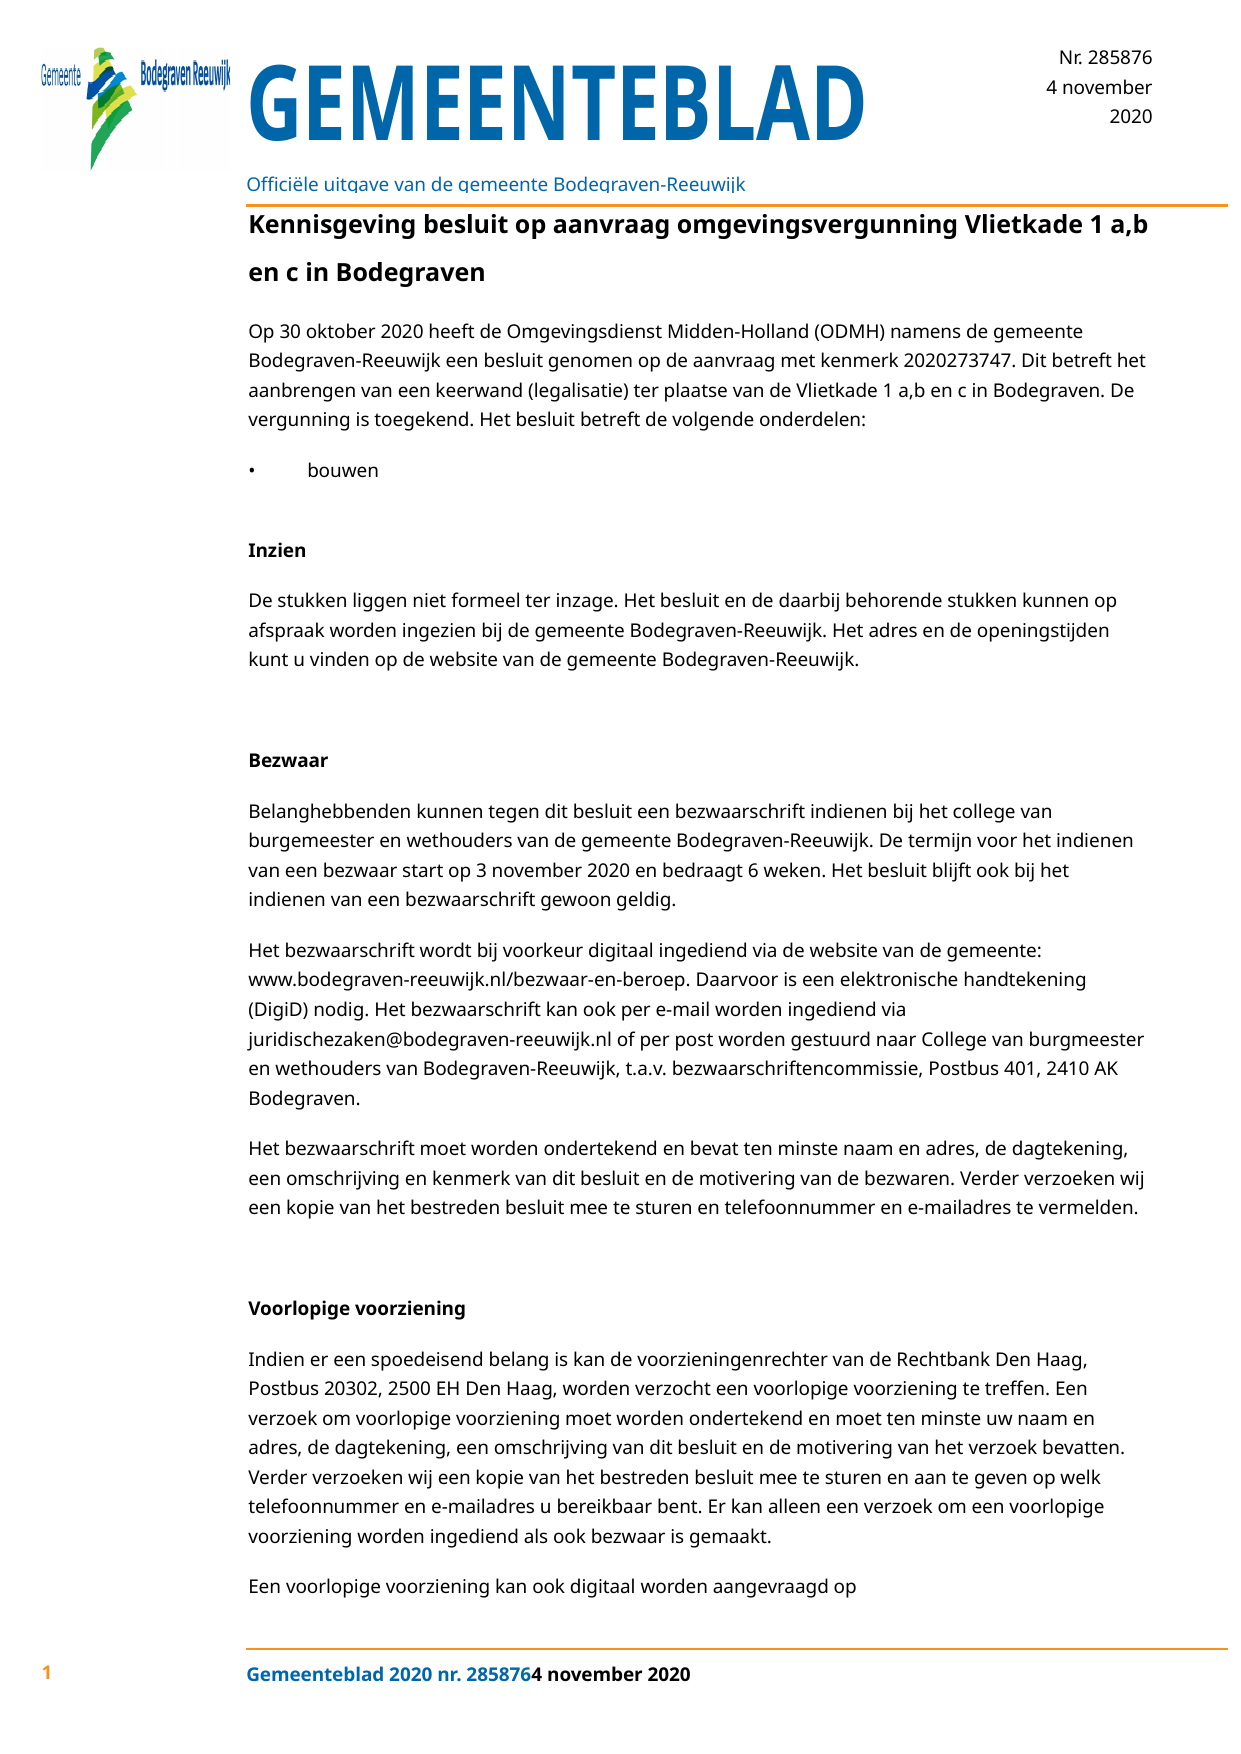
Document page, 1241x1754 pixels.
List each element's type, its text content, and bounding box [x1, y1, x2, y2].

text Bezwaar [248, 747, 1152, 773]
list bouwen [248, 457, 1152, 483]
picture [41, 47, 231, 172]
text Kennisgeving besluit op aanvraag omgevingsvergunning Vlietkade 1 a,b en c in Bodegraven [248, 207, 1152, 288]
text Inzien [248, 537, 1152, 563]
text Indien er een spoedeisend belang is kan de voorzieningenrechter van de Rechtbank Den Haag, Postbus 20302, 2500 EH Den Haag, worden verzocht een voorlopige voorziening te treffen. Een verzoek om voorlopige voorziening moet worden ondertekend en moet ten minste uw naam en adres, de dagtekening, een omschrijving van dit besluit en de motivering van het verzoek bevatten. Verder verzoeken wij een kopie van het bestreden besluit mee te sturen en aan te geven op welk telefoonnummer en e-mailadres u bereikbaar bent. Er kan alleen een verzoek om een voorlopige voorziening worden ingediend als ook bezwaar is gemaakt. [248, 1346, 1152, 1549]
text Het bezwaarschrift moet worden ondertekend en bevat ten minste naam en adres, de dagtekening, een omschrijving en kenmerk van dit besluit en de motivering van de bezwaren. Verder verzoeken wij een kopie van het bestreden besluit mee te sturen en telefoonnummer en e-mailadres te vermelden. [248, 1135, 1152, 1220]
text Een voorlopige voorziening kan ook digitaal worden aangevraagd op [248, 1574, 1152, 1599]
text Belanghebbenden kunnen tegen dit besluit een bezwaarschrift indienen bij het college van burgemeester en wethouders van de gemeente Bodegraven-Reeuwijk. De termijn voor het indienen van een bezwaar start op 3 november 2020 en bedraagt 6 weken. Het besluit blijft ook bij het indienen van een bezwaarschrift gewoon geldig. [248, 798, 1152, 912]
text Het bezwaarschrift wordt bij voorkeur digitaal ingediend via de website van de gemeente: www.bodegraven-reeuwijk.nl/bezwaar-en-beroep. Daarvoor is een elektronische handtekening (DigiD) nodig. Het bezwaarschrift kan ook per e-mail worden ingediend via juridischezaken@bodegraven-reeuwijk.nl of per post worden gestuurd naar College van burgmeester en wethouders van Bodegraven-Reeuwijk, t.a.v. bezwaarschriftencommissie, Postbus 401, 2410 AK Bodegraven. [248, 937, 1152, 1111]
text Voorlopige voorziening [248, 1295, 1152, 1321]
text Op 30 oktober 2020 heeft de Omgevingsdienst Midden-Holland (ODMH) namens de gemeente Bodegraven-Reeuwijk een besluit genomen op de aanvraag met kenmerk 2020273747. Dit betreft het aanbrengen van een keerwand (legalisatie) ter plaatse van de Vlietkade 1 a,b en c in Bodegraven. De vergunning is toegekend. Het besluit betreft de volgende onderdelen: [248, 318, 1152, 432]
text De stukken liggen niet formeel ter inzage. Het besluit en de daarbij behorende stukken kunnen op afspraak worden ingezien bij de gemeente Bodegraven-Reeuwijk. Het adres en de openingstijden kunt u vinden op de website van de gemeente Bodegraven-Reeuwijk. [248, 587, 1152, 672]
